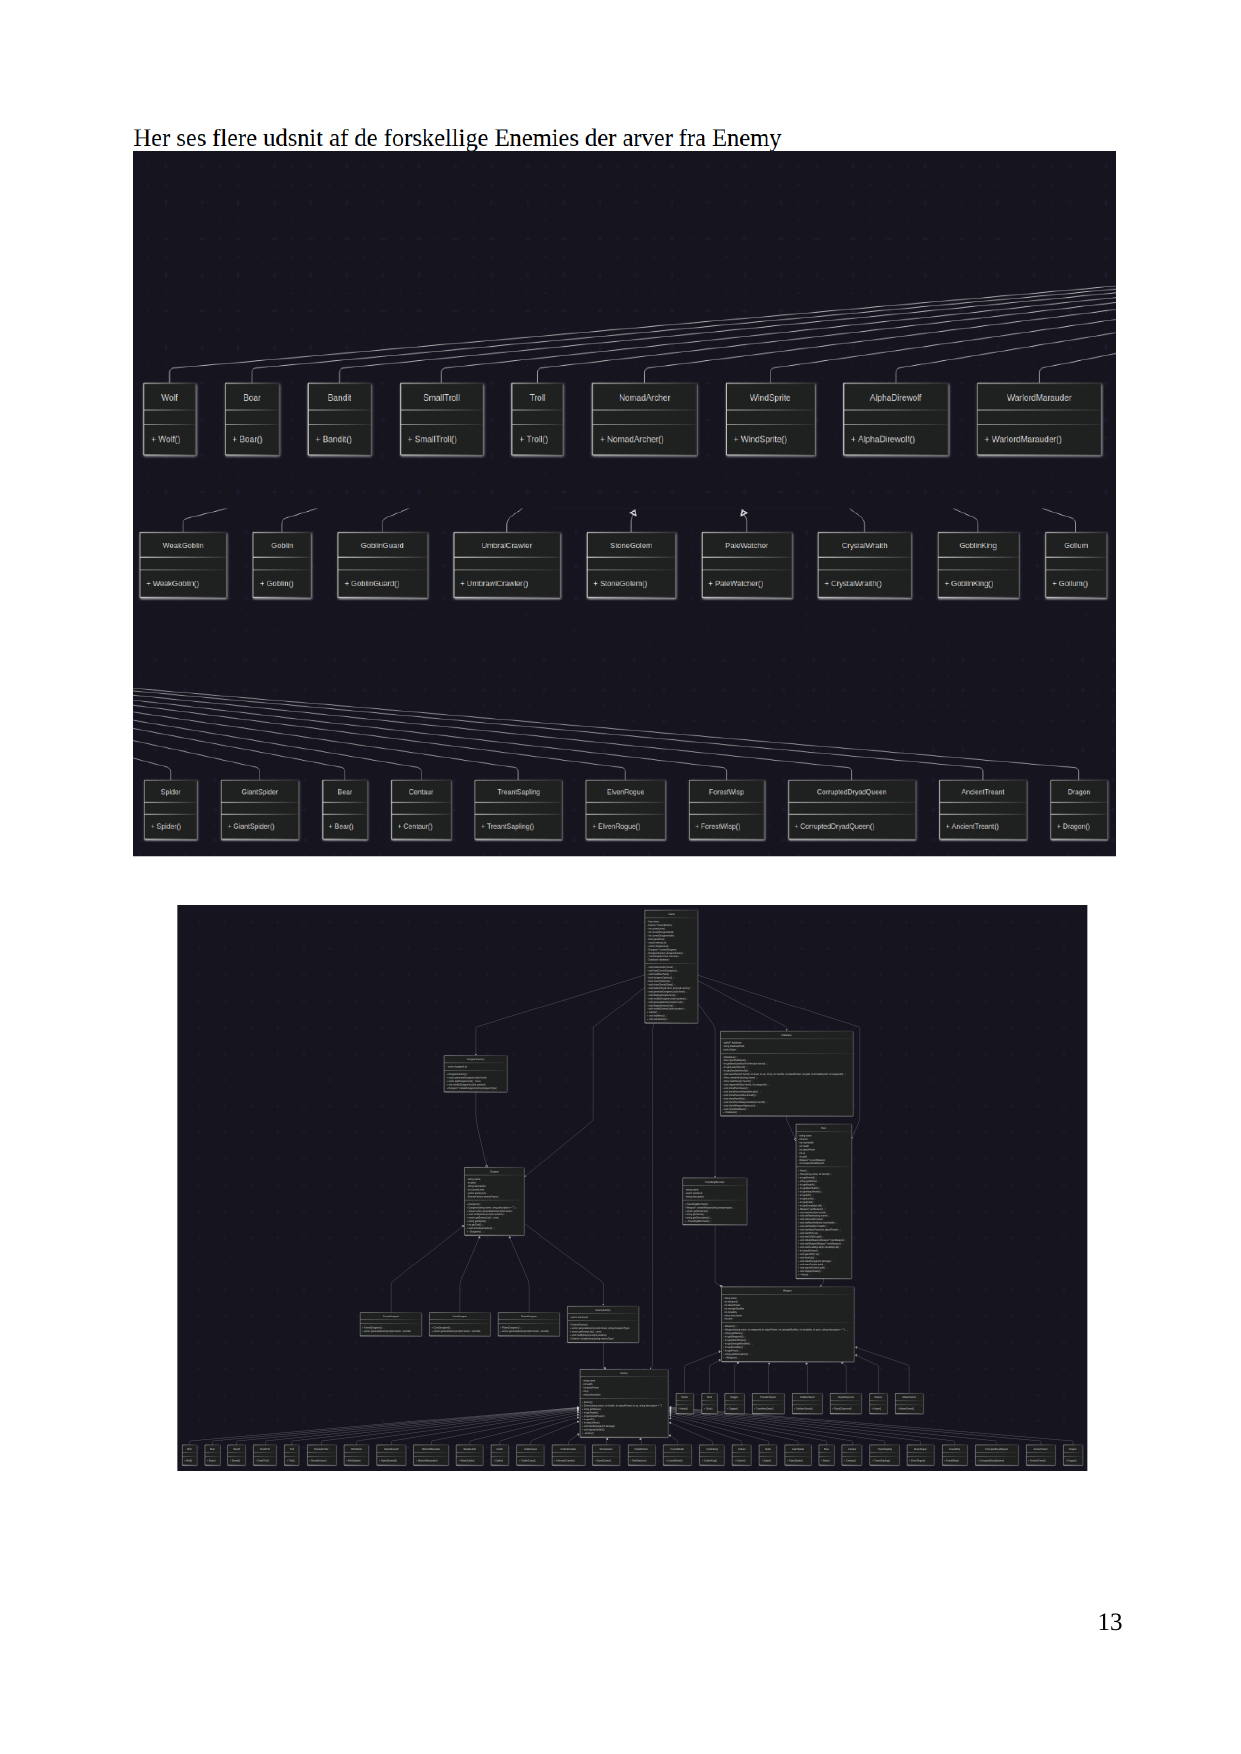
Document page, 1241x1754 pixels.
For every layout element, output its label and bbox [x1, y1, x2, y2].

picture [118, 118, 1123, 861]
picture [177, 905, 1088, 1471]
